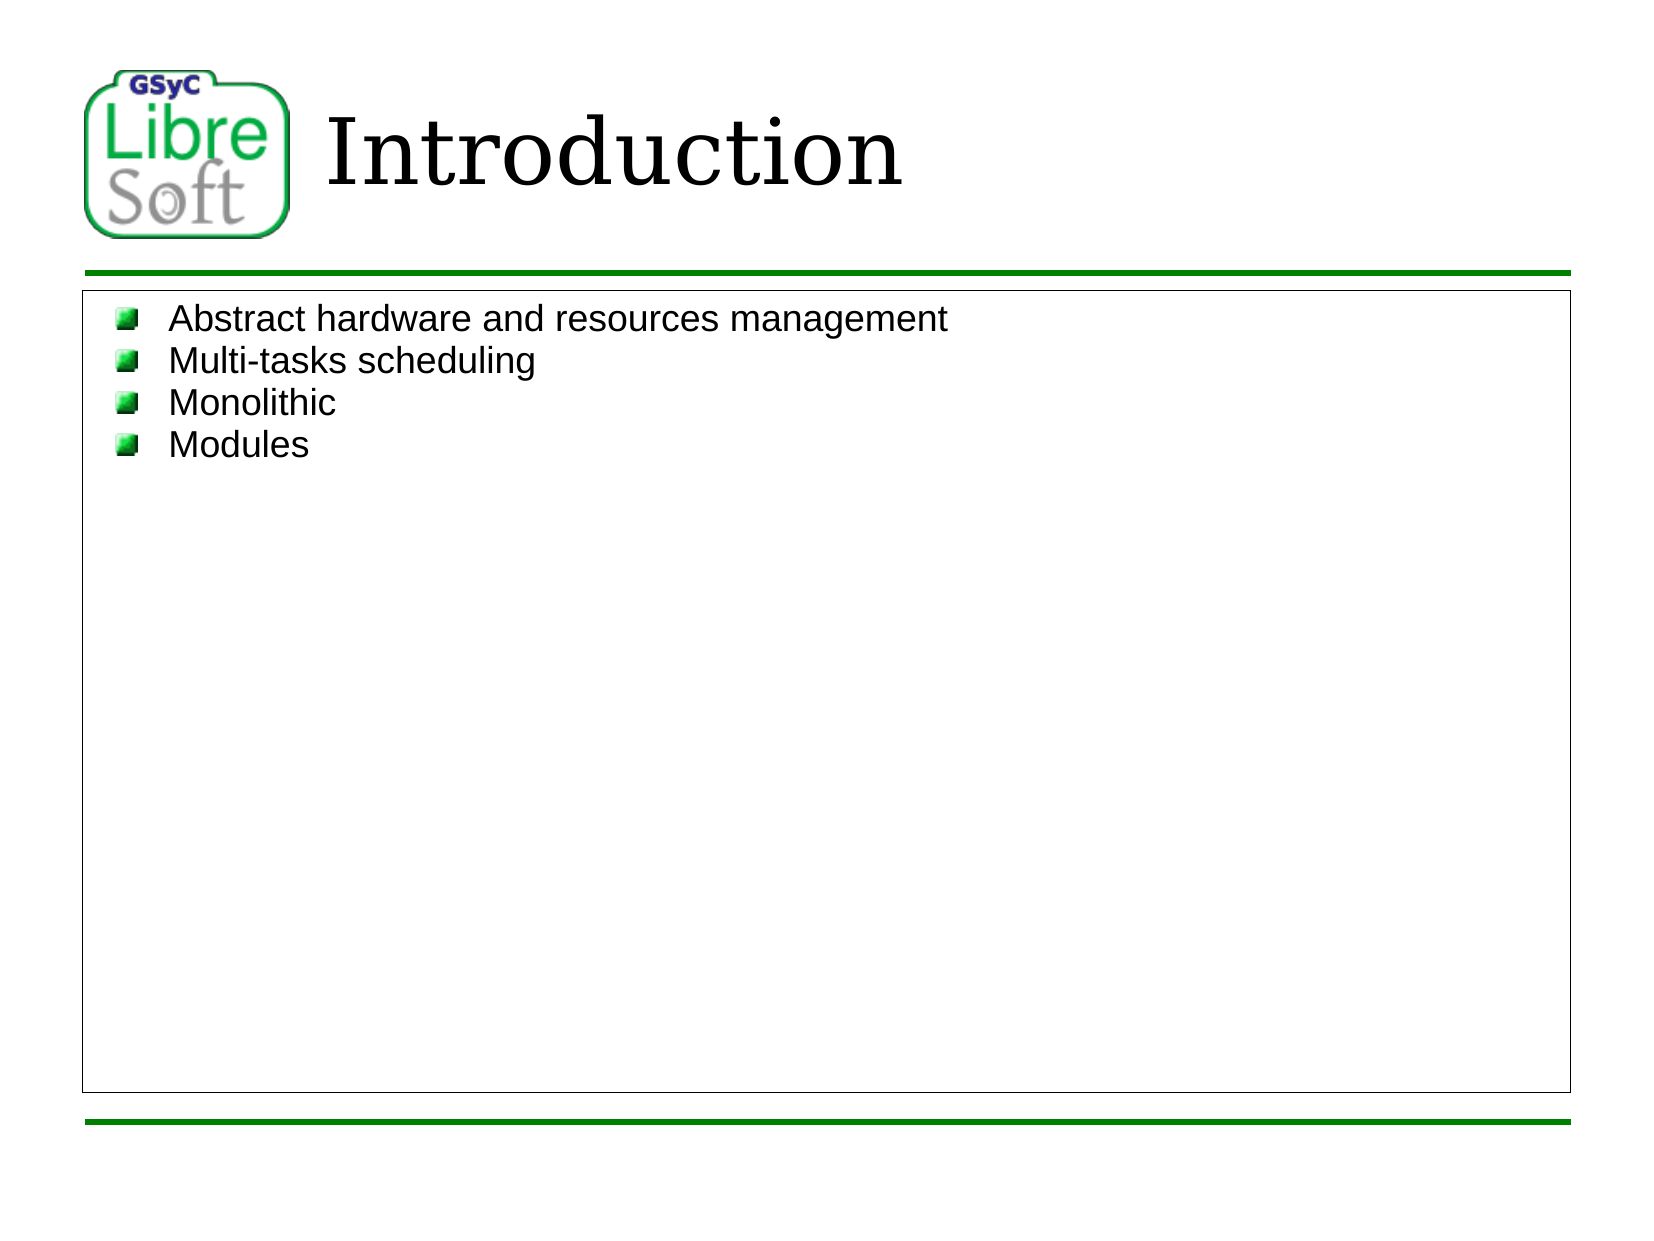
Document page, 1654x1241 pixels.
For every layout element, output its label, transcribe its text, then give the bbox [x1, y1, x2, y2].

list Abstract hardware and resources management Multi-tasks scheduling Monolithic Modules [82, 290, 1571, 1093]
picture [84, 70, 290, 239]
title Introduction [324, 49, 1571, 257]
